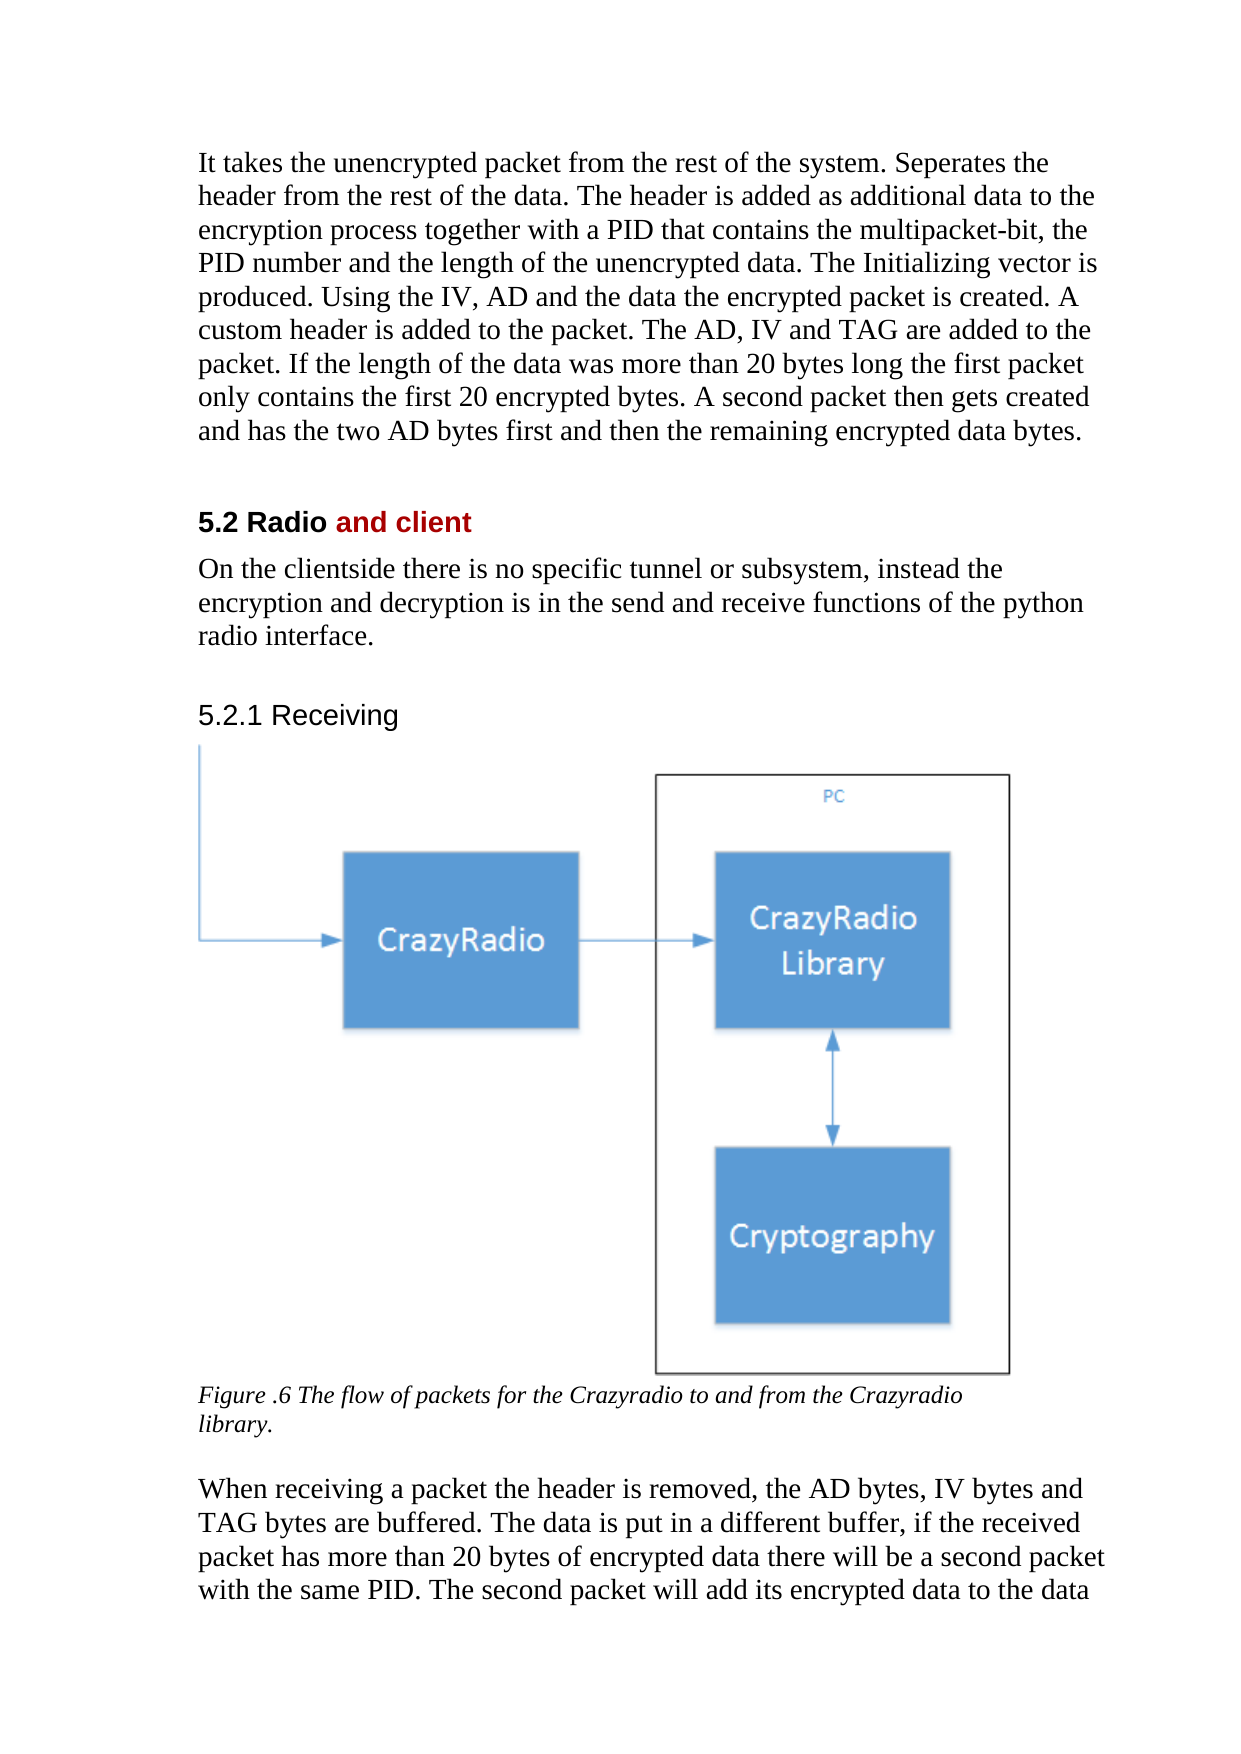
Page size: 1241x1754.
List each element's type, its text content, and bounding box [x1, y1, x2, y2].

text On the clientside there is no specific tunnel or subsystem, instead the encryption and decryption is in the send and receive functions of the python radio interface. [198, 551, 1119, 652]
subtitle Receiving [198, 698, 1119, 731]
picture [197, 743, 1012, 1376]
text Figure .6 The flow of packets for the Crazyradio to and from the Crazyradio library. [198, 1376, 1012, 1438]
text It takes the unencrypted packet from the rest of the system. Seperates the header from the rest of the data. The header is added as additional data to the encryption process together with a PID that contains the multipacket-bit, the PID number and the length of the unencrypted data. The Initializing vector is produced. Using the IV, AD and the data the encrypted packet is created. A custom header is added to the packet. The AD, IV and TAG are added to the packet. If the length of the data was more than 20 bytes long the first packet only contains the first 20 encrypted bytes. A second packet then gets created and has the two AD bytes first and then the remaining encrypted data bytes. [198, 145, 1119, 447]
subtitle Radio and client [198, 505, 1119, 539]
text When receiving a packet the header is removed, the AD bytes, IV bytes and [198, 1472, 1119, 1505]
text TAG bytes are buffered. The data is put in a different buffer, if the received packet has more than 20 bytes of encrypted data there will be a second packet with the same PID. The second packet will add its encrypted data to the data [198, 1505, 1119, 1606]
